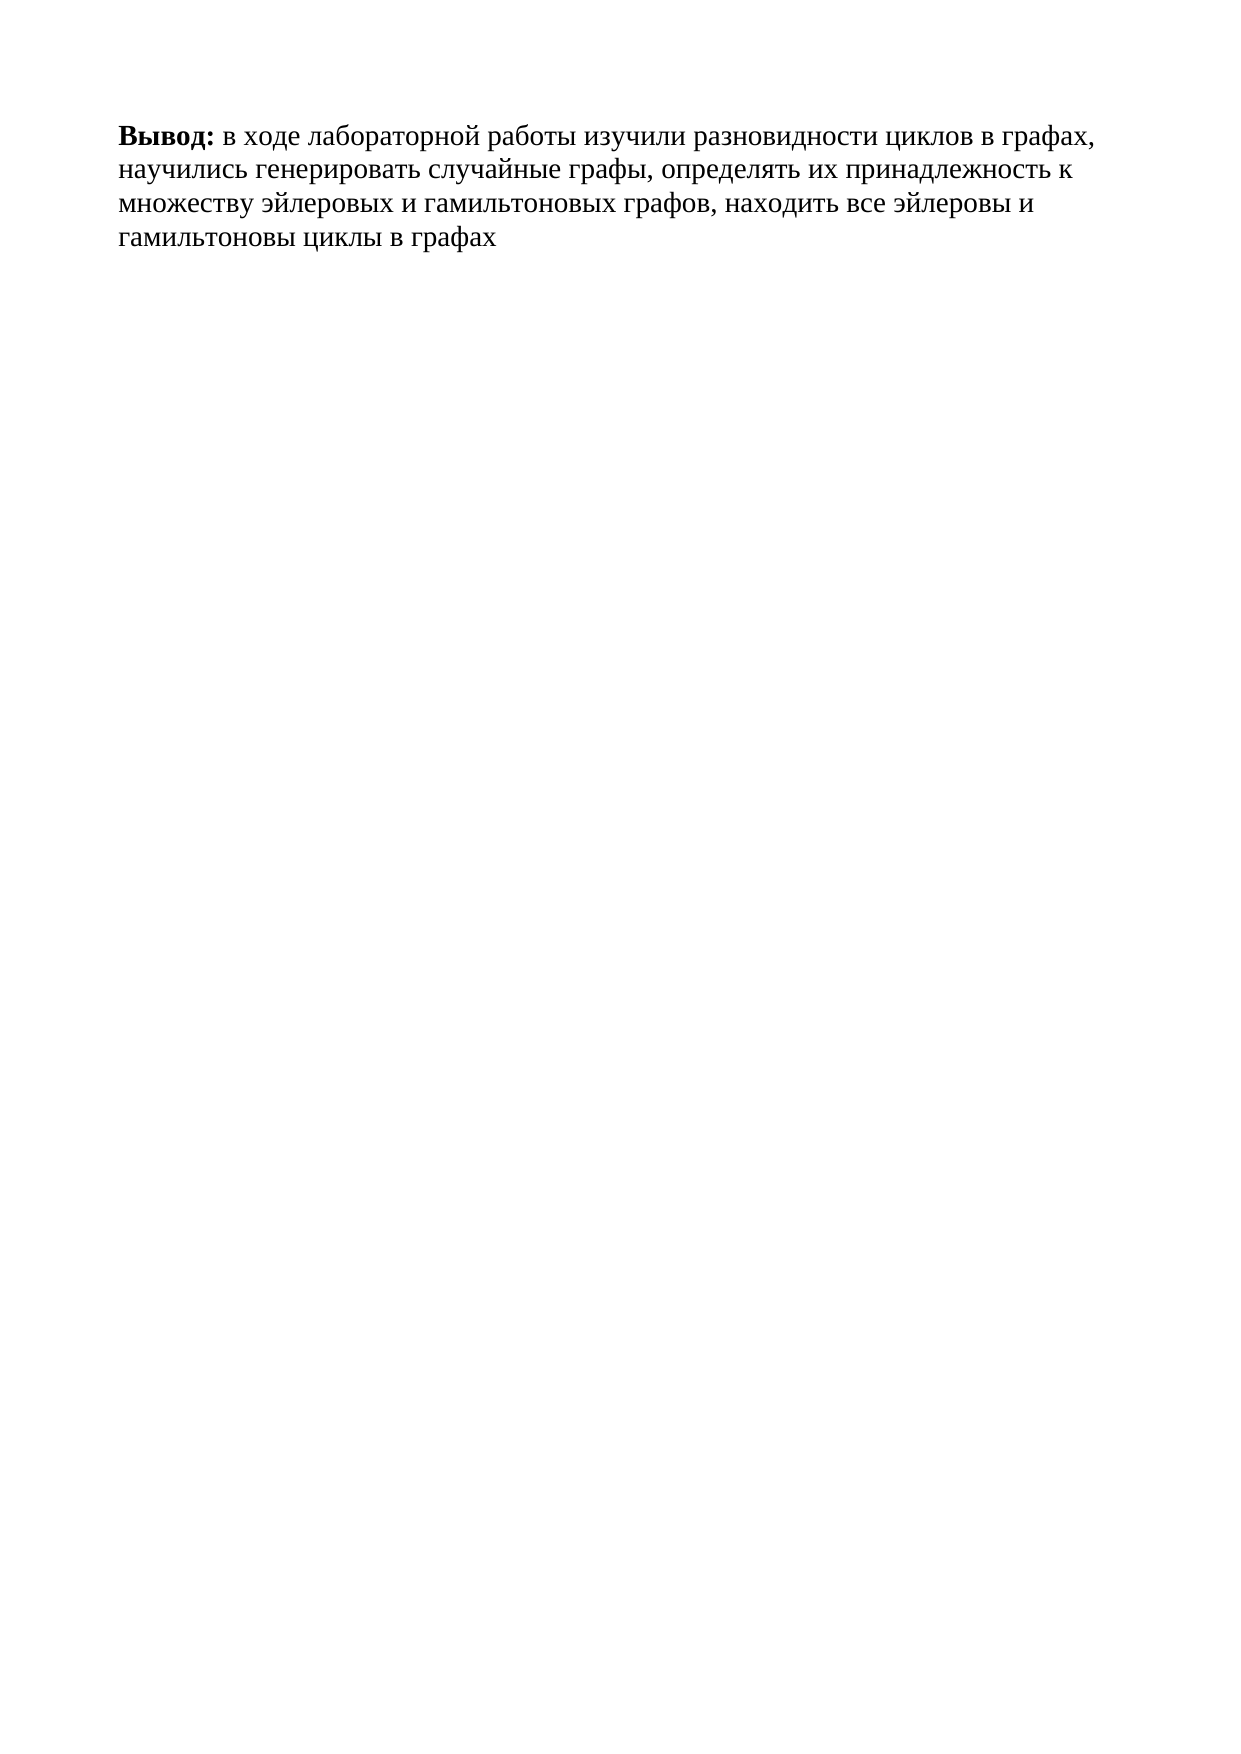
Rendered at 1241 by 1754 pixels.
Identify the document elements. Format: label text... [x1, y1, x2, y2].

text Вывод: в ходе лабораторной работы изучили разновидности циклов в графах, научились генерировать случайные графы, определять их принадлежность к множеству эйлеровых и гамильтоновых графов, находить все эйлеровы и гамильтоновы циклы в графах [118, 118, 1122, 252]
